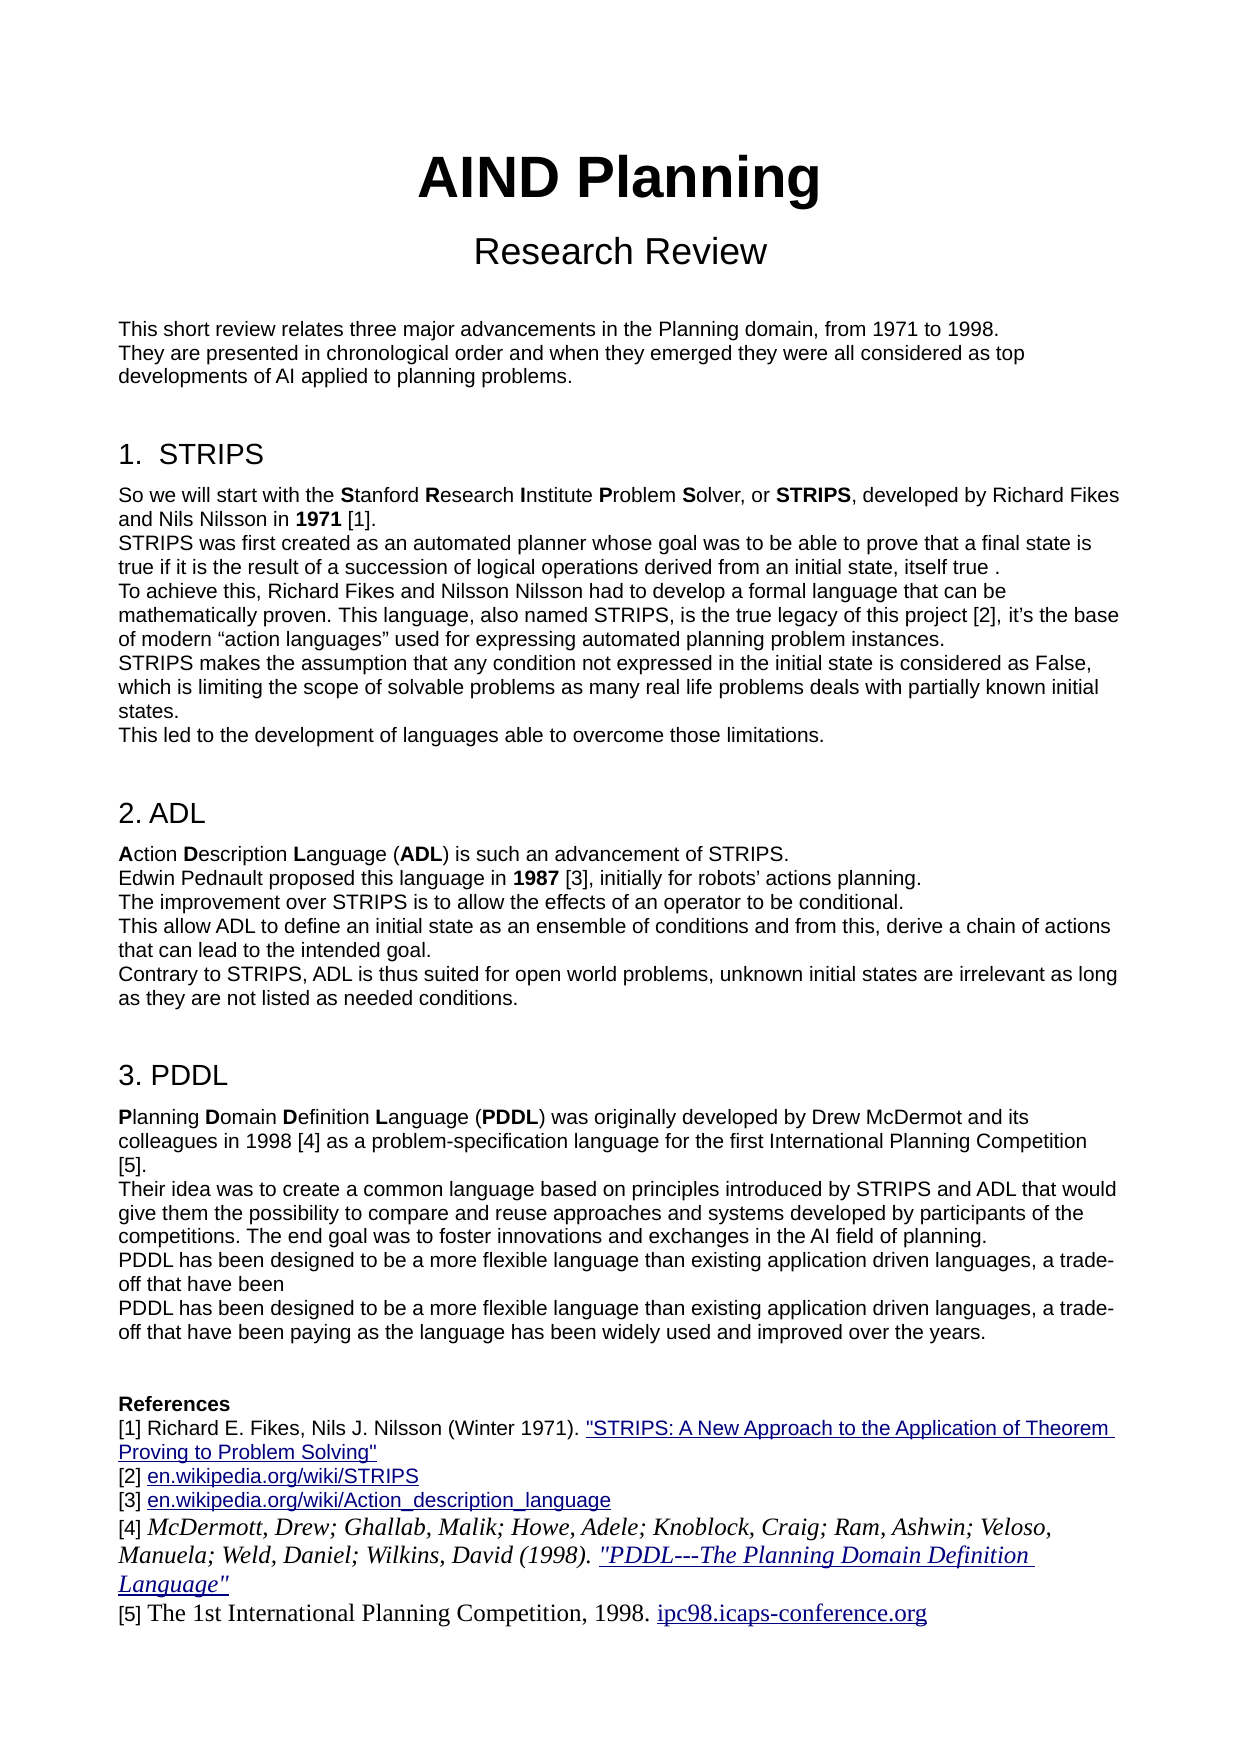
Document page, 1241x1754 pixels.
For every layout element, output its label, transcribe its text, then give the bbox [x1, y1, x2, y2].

subtitle 2. ADL [118, 796, 1122, 829]
text This short review relates three major advancements in the Planning domain, from 1971 to 1998. [118, 316, 1122, 340]
text PDDL has been designed to be a more flexible language than existing application driven languages, a trade-off that have been paying as the language has been widely used and improved over the years. [118, 1296, 1122, 1344]
text Planning Domain Definition Language (PDDL) was originally developed by Drew McDermot and its colleagues in 1998 [4] as a problem-specification language for the first International Planning Competition [5]. [118, 1104, 1122, 1176]
text [2] en.wikipedia.org/wiki/STRIPS [118, 1464, 1122, 1488]
subtitle 1. STRIPS [118, 437, 1122, 471]
text To achieve this, Richard Fikes and Nilsson Nilsson had to develop a formal language that can be mathematically proven. This language, also named STRIPS, is the true legacy of this project [2], it’s the base of modern “action languages” used for expressing automated planning problem instances. [118, 579, 1122, 651]
text They are presented in chronological order and when they emerged they were all considered as top developments of AI applied to planning problems. [118, 340, 1122, 388]
text The improvement over STRIPS is to allow the effects of an operator to be conditional. [118, 890, 1122, 914]
text STRIPS was first created as an automated planner whose goal was to be able to prove that a final state is true if it is the result of a succession of logical operations derived from an initial state, itself true . [118, 531, 1122, 579]
text So we will start with the Stanford Research Institute Problem Solver, or STRIPS, developed by Richard Fikes and Nils Nilsson in 1971 [1]. [118, 483, 1122, 531]
text PDDL has been designed to be a more flexible language than existing application driven languages, a trade-off that have been [118, 1248, 1122, 1296]
text This allow ADL to define an initial state as an ensemble of conditions and from this, derive a chain of actions that can lead to the intended goal. [118, 914, 1122, 962]
title AIND Planning [118, 143, 1122, 210]
subtitle 3. PDDL [118, 1058, 1122, 1092]
text STRIPS makes the assumption that any condition not expressed in the initial state is considered as False, which is limiting the scope of solvable problems as many real life problems deals with partially known initial states. [118, 651, 1122, 723]
subtitle Research Review [118, 229, 1122, 272]
text Edwin Pednault proposed this language in 1987 [3], initially for robots’ actions planning. [118, 866, 1122, 890]
text [5] The 1st International Planning Competition, 1998. ipc98.icaps-conference.org [118, 1598, 1122, 1627]
text This led to the development of languages able to overcome those limitations. [118, 723, 1122, 747]
text [3] en.wikipedia.org/wiki/Action_description_language [118, 1488, 1122, 1512]
text [4] McDermott, Drew; Ghallab, Malik; Howe, Adele; Knoblock, Craig; Ram, Ashwin; Veloso, Manuela; Weld, Daniel; Wilkins, David (1998). "PDDL---The Planning Domain Definition Language" [118, 1512, 1122, 1598]
text Contrary to STRIPS, ADL is thus suited for open world problems, unknown initial states are irrelevant as long as they are not listed as needed conditions. [118, 962, 1122, 1009]
text Their idea was to create a common language based on principles introduced by STRIPS and ADL that would give them the possibility to compare and reuse approaches and systems developed by participants of the competitions. The end goal was to foster innovations and exchanges in the AI field of planning. [118, 1176, 1122, 1248]
text [1] Richard E. Fikes, Nils J. Nilsson (Winter 1971). "STRIPS: A New Approach to the Application of Theorem Proving to Problem Solving" [118, 1416, 1122, 1464]
text Action Description Language (ADL) is such an advancement of STRIPS. [118, 842, 1122, 866]
text References [118, 1392, 1122, 1416]
